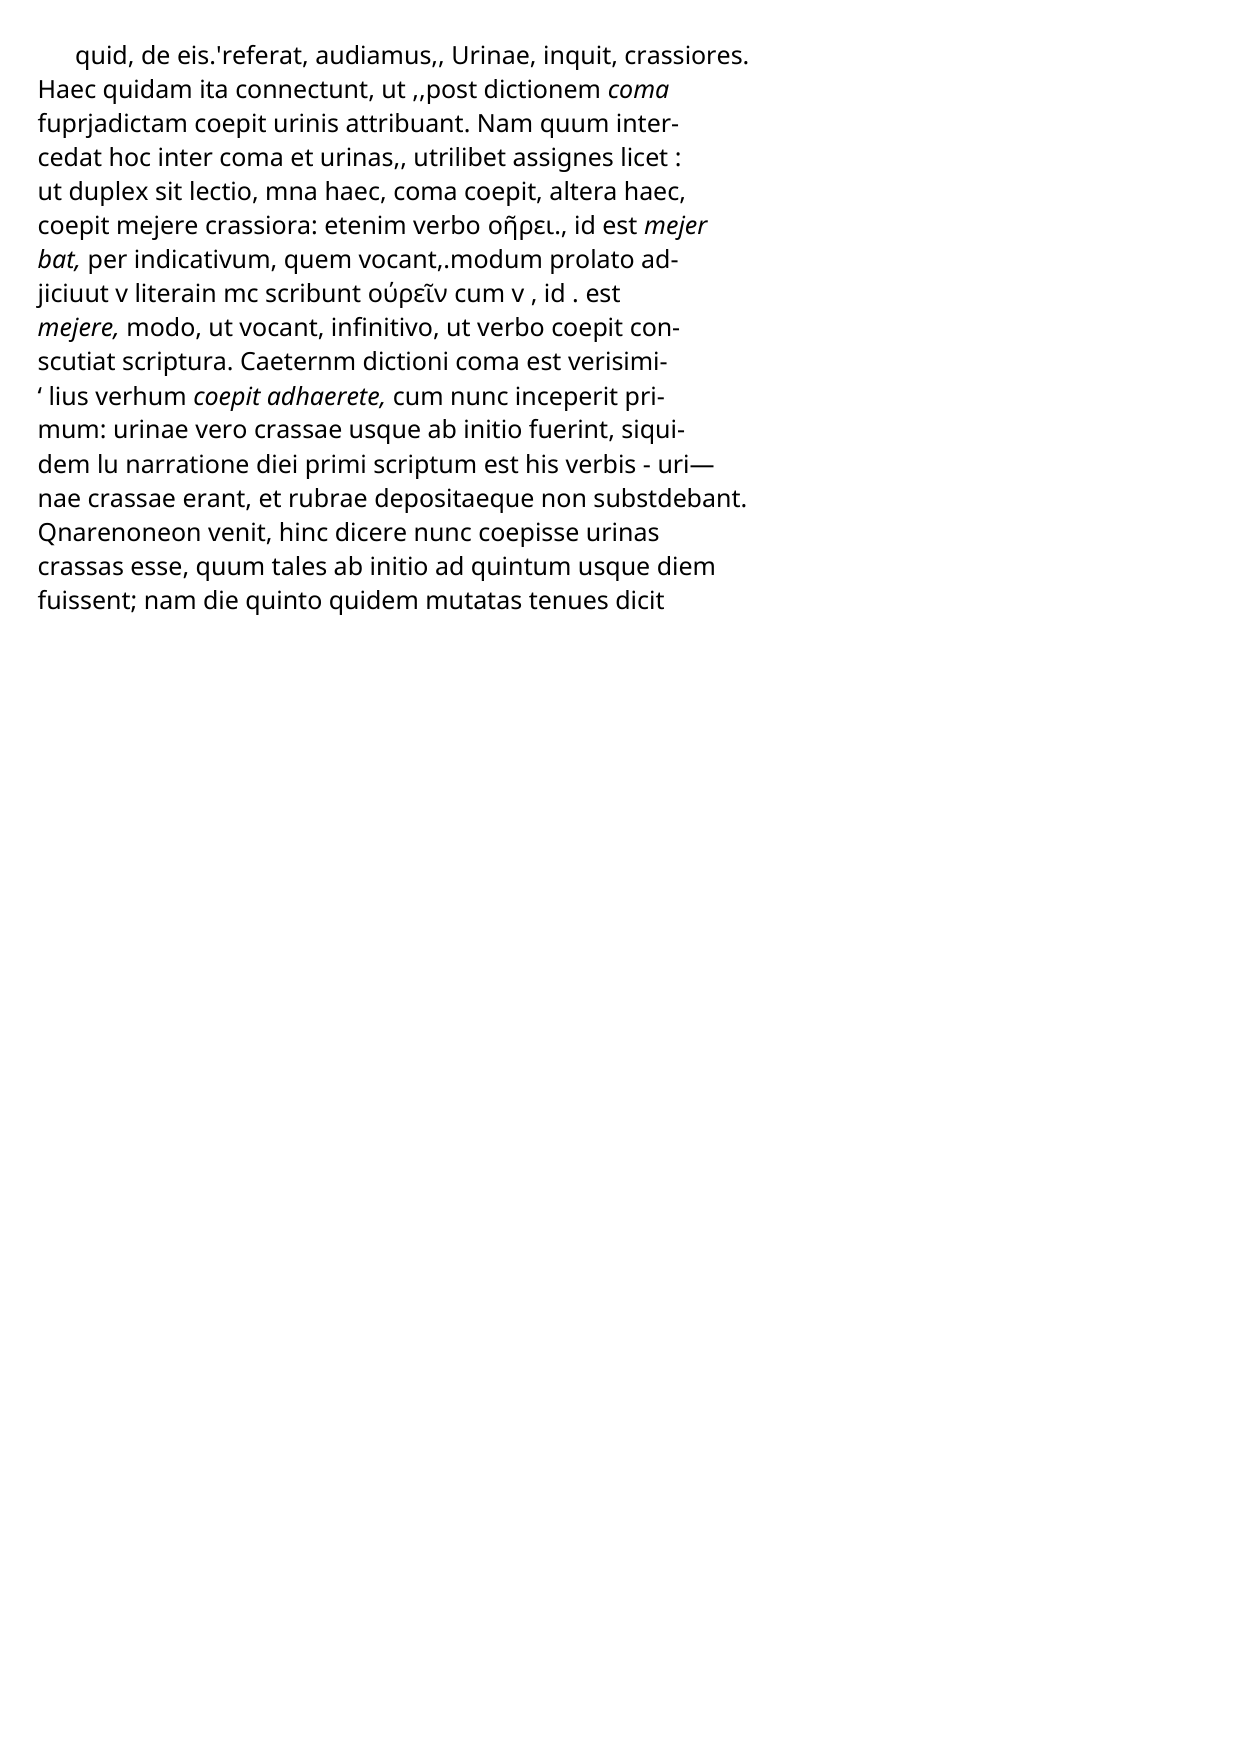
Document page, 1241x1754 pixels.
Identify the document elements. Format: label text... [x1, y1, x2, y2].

text quid, de eis.'referat, audiamus,, Urinae, inquit, crassiores. Haec quidam ita connectunt, ut ,,post dictionem coma fuprjadictam coepit urinis attribuant. Nam quum inter- cedat hoc inter coma et urinas,, utrilibet assignes licet : ut duplex sit lectio, mna haec, coma coepit, altera haec, coepit mejere crassiora: etenim verbo οῆρει., id est mejer bat, per indicativum, quem vocant,.modum prolato ad- jiciuut v literain mc scribunt ούρεῖν cum v , id . est mejere, modo, ut vocant, infinitivo, ut verbo coepit con- scutiat scriptura. Caeternm dictioni coma est verisimi- ‘ lius verhum coepit adhaerete, cum nunc inceperit pri- mum: urinae vero crassae usque ab initio fuerint, siqui- dem lu narratione diei primi scriptum est his verbis - uri— nae crassae erant, et rubrae depositaeque non substdebant. Qnarenoneon venit, hinc dicere nunc coepisse urinas crassas esse, quum tales ab initio ad quintum usque diem fuissent; nam die quinto quidem mutatas tenues dicit [37, 37, 1203, 617]
